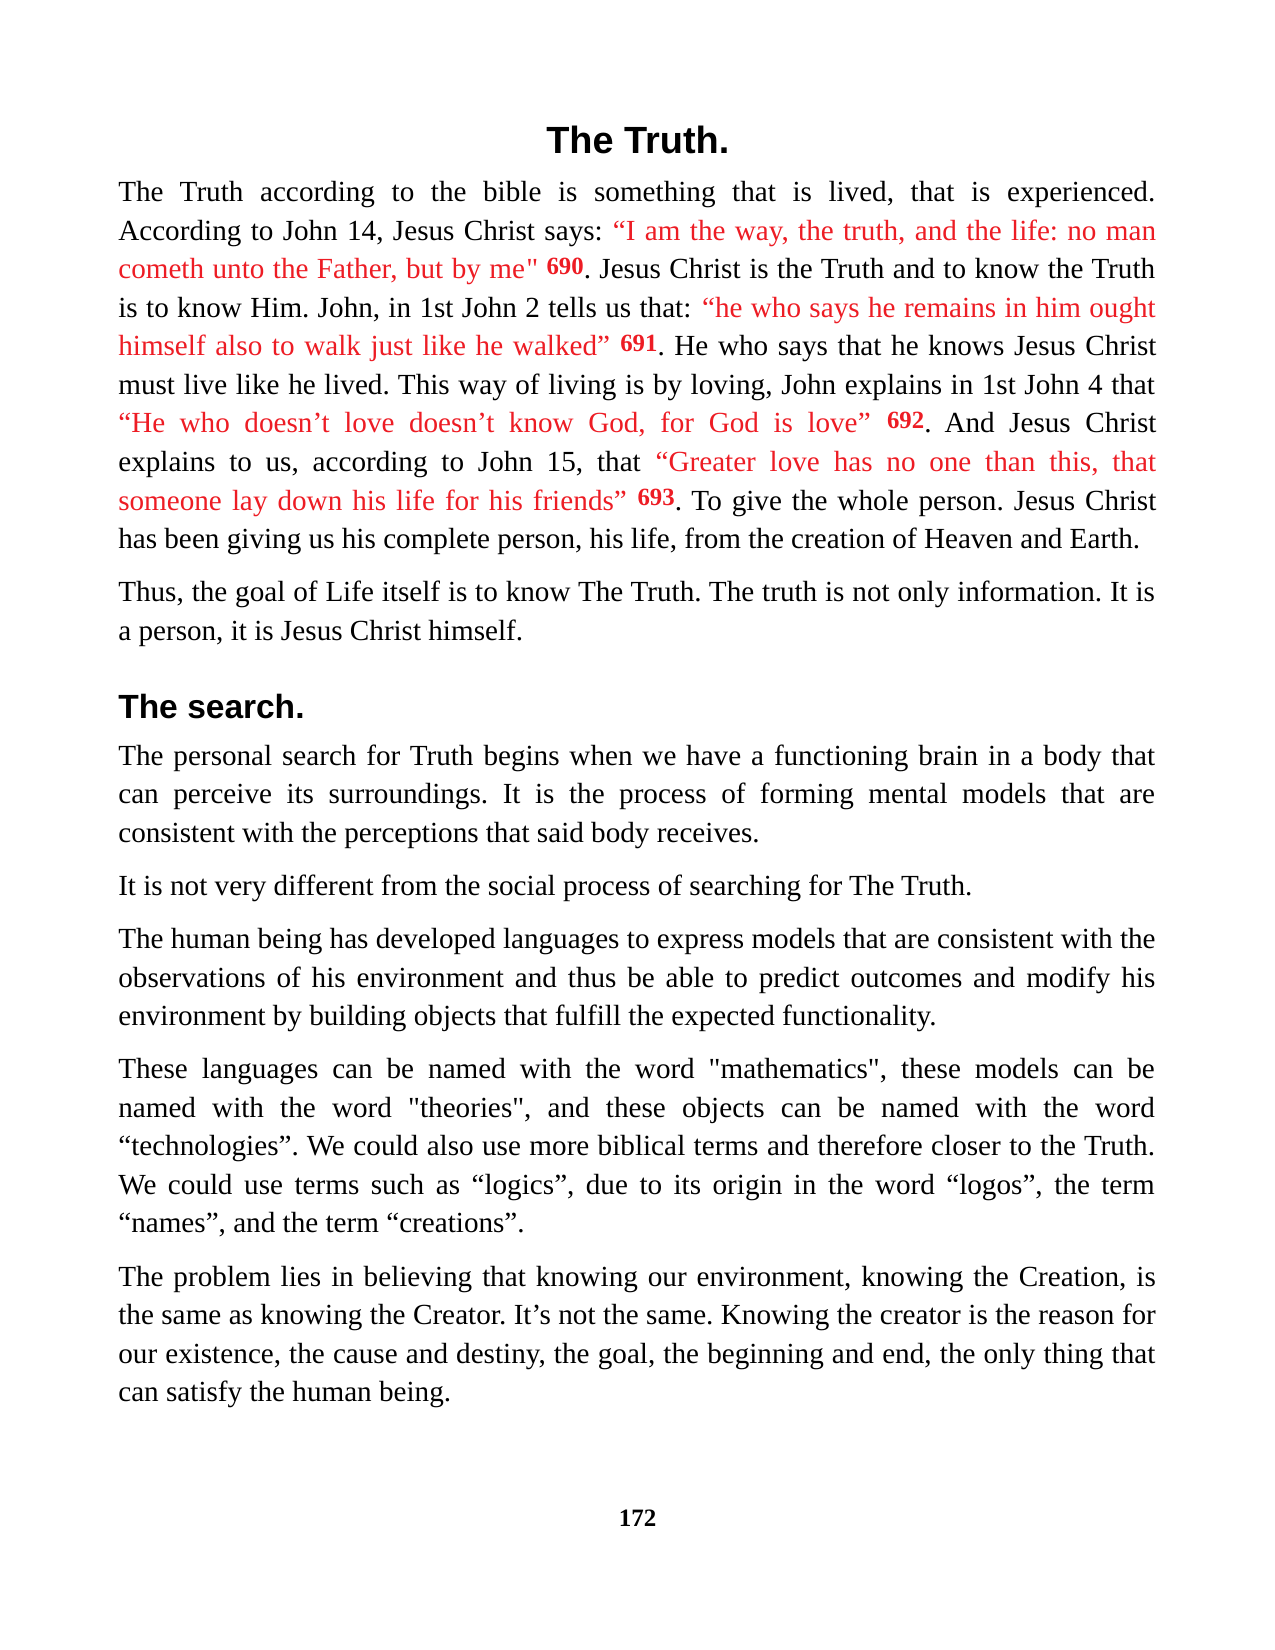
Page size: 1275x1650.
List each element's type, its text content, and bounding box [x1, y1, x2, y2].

subtitle The Truth. [118, 118, 1157, 162]
text The personal search for Truth begins when we have a functioning brain in a body that can perceive its surroundings. It is the process of forming mental models that are consistent with the perceptions that said body receives. [118, 738, 1157, 848]
text The problem lies in believing that knowing our environment, knowing the Creation, is the same as knowing the Creator. It’s not the same. Knowing the creator is the reason for our existence, the cause and destiny, the goal, the beginning and end, the only thing that can satisfy the human being. [118, 1259, 1157, 1408]
text These languages can be named with the word "mathematics", these models can be named with the word "theories", and these objects can be named with the word “technologies”. We could also use more biblical terms and therefore closer to the Truth. We could use terms such as “logics”, due to its origin in the word “logos”, the term “names”, and the term “creations”. [118, 1051, 1157, 1239]
text The Truth according to the bible is something that is lived, that is experienced. According to John 14, Jesus Christ says: “I am the way, the truth, and the life: no man cometh unto the Father, but by me" . Jesus Christ is the Truth and to know the Truth is to know Him. John, in 1st John 2 tells us that: “he who says he remains in him ought himself also to walk just like he walked” . He who says that he knows Jesus Christ must live like he lived. This way of living is by loving, John explains in 1st John 4 that “He who doesn’t love doesn’t know God, for God is love” . And Jesus Christ explains to us, according to John 15, that “Greater love has no one than this, that someone lay down his life for his friends” . To give the whole person. Jesus Christ has been giving us his complete person, his life, from the creation of Heaven and Earth. [118, 174, 1157, 555]
subtitle The search. [118, 687, 1157, 725]
text It is not very different from the social process of searching for The Truth. [118, 868, 1157, 902]
text Thus, the goal of Life itself is to know The Truth. The truth is not only information. It is a person, it is Jesus Christ himself. [118, 574, 1157, 646]
text The human being has developed languages to express models that are consistent with the observations of his environment and thus be able to predict outcomes and modify his environment by building objects that fulfill the expected functionality. [118, 921, 1157, 1032]
